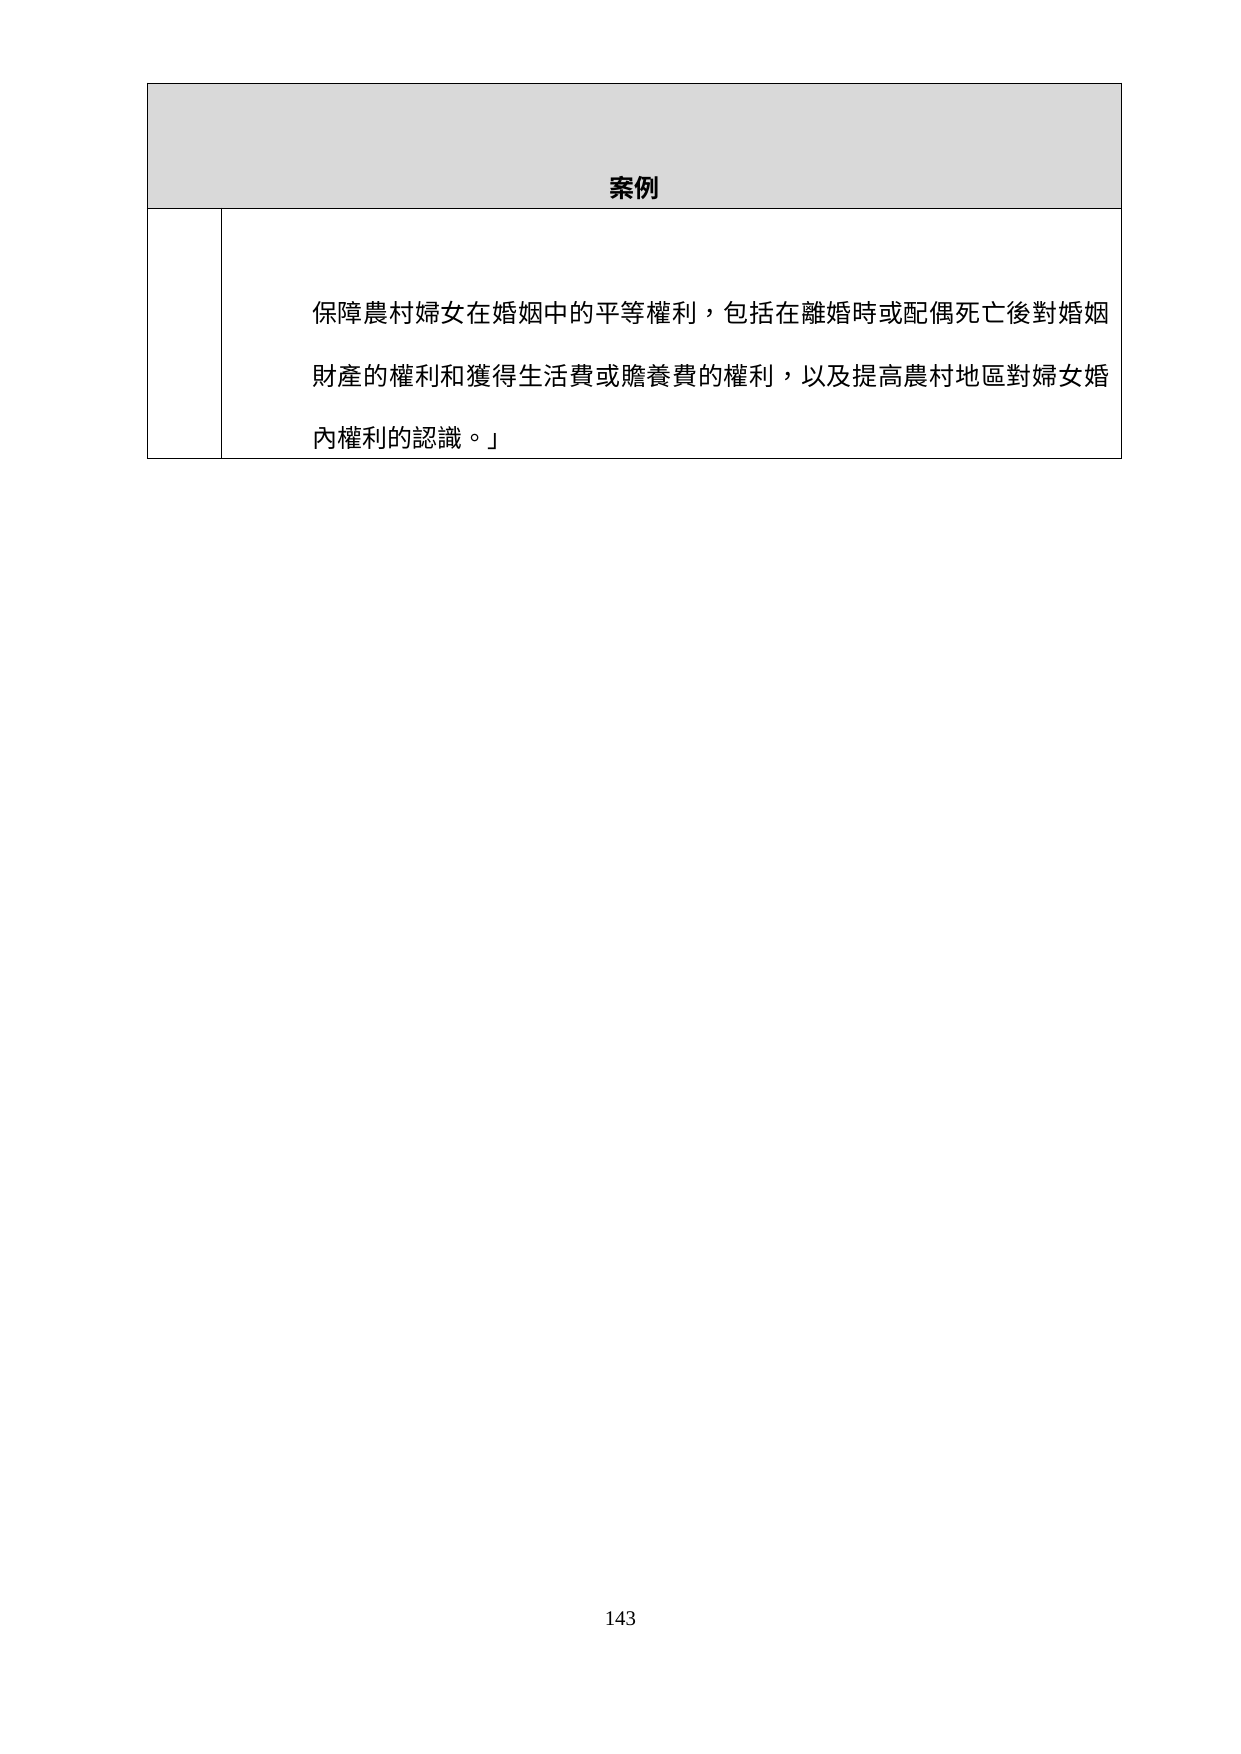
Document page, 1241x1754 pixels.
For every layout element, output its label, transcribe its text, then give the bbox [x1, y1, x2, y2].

table_cell [148, 209, 221, 458]
table_header 案例 [148, 84, 1121, 208]
table_cell 保障農村婦女在婚姻中的平等權利，包括在離婚時或配偶死亡後對婚姻財產的權利和獲得生活費或贍養費的權利，以及提高農村地區對婦女婚內權利的認識。」 [222, 209, 1121, 458]
